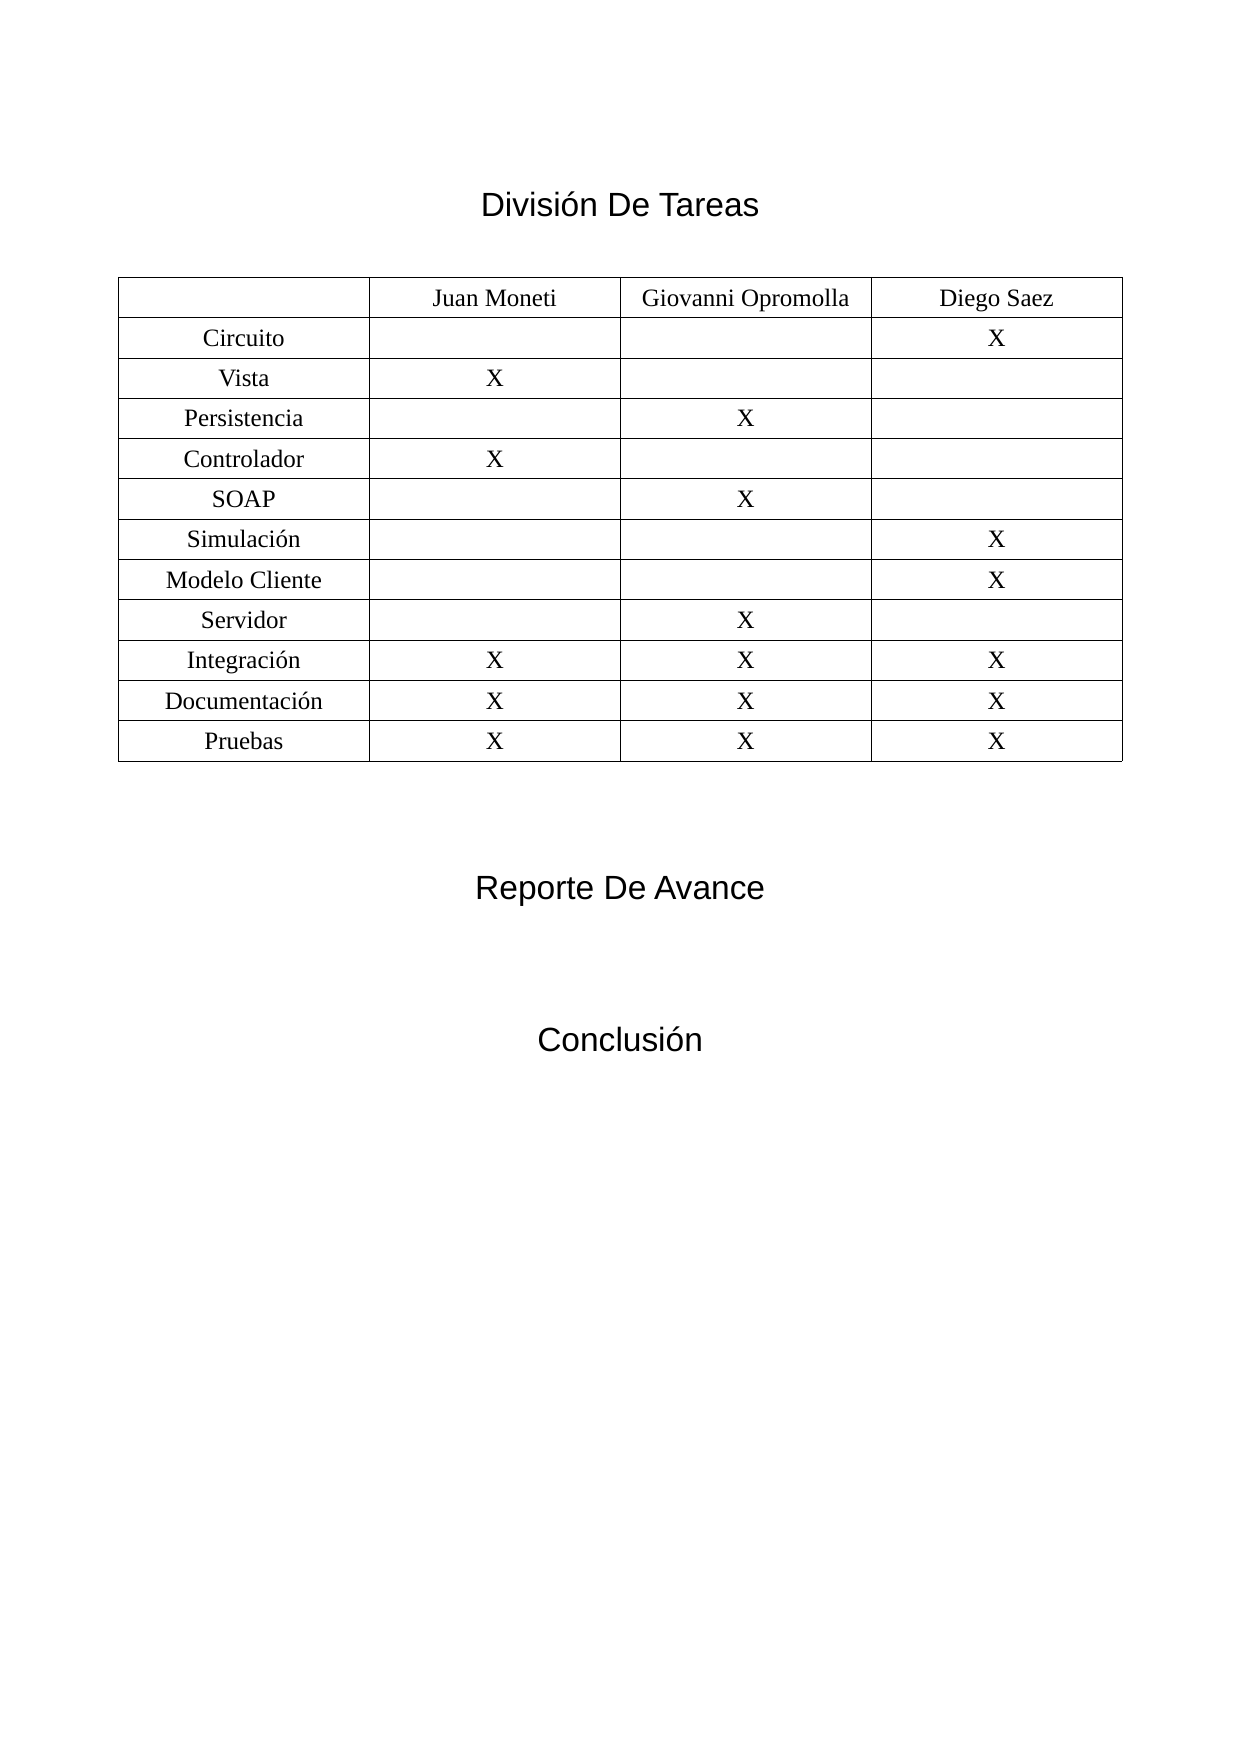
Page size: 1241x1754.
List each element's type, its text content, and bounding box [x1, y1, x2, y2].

table_cell [370, 520, 620, 559]
subtitle Conclusión [118, 1020, 1122, 1059]
table_cell Pruebas [119, 721, 369, 761]
table_cell X [621, 399, 871, 438]
table_cell [621, 318, 871, 357]
table_cell X [872, 520, 1122, 559]
table_cell X [872, 560, 1122, 599]
table_cell X [370, 359, 620, 398]
table_cell [621, 520, 871, 559]
table_cell [370, 399, 620, 438]
table_cell [872, 439, 1122, 478]
table_cell Documentación [119, 681, 369, 720]
table_cell Circuito [119, 318, 369, 357]
table_cell [872, 359, 1122, 398]
table_cell X [872, 721, 1122, 761]
table_cell [872, 399, 1122, 438]
table_cell X [370, 681, 620, 720]
table_cell X [621, 641, 871, 680]
table_cell X [872, 641, 1122, 680]
subtitle Reporte De Avance [118, 868, 1122, 907]
table_cell [872, 479, 1122, 519]
table_cell Servidor [119, 600, 369, 639]
table_cell Vista [119, 359, 369, 398]
table_cell X [872, 681, 1122, 720]
table_header Giovanni Opromolla [621, 278, 871, 317]
table_cell Controlador [119, 439, 369, 478]
table_cell [621, 439, 871, 478]
table_cell [872, 600, 1122, 639]
table_cell X [621, 681, 871, 720]
table_cell SOAP [119, 479, 369, 519]
table_cell X [621, 721, 871, 761]
table_cell [370, 318, 620, 357]
table_cell [370, 560, 620, 599]
table_cell X [621, 600, 871, 639]
table_header [119, 278, 369, 317]
table_cell [621, 359, 871, 398]
table_cell [370, 479, 620, 519]
table_cell X [621, 479, 871, 519]
table_cell X [370, 439, 620, 478]
table_cell X [370, 641, 620, 680]
table_cell Simulación [119, 520, 369, 559]
table_cell Integración [119, 641, 369, 680]
table_cell X [872, 318, 1122, 357]
table_cell [370, 600, 620, 639]
table_header Juan Moneti [370, 278, 620, 317]
table_cell Modelo Cliente [119, 560, 369, 599]
table_cell Persistencia [119, 399, 369, 438]
table_cell [621, 560, 871, 599]
table_cell X [370, 721, 620, 761]
subtitle División De Tareas [118, 184, 1122, 223]
table_header Diego Saez [872, 278, 1122, 317]
